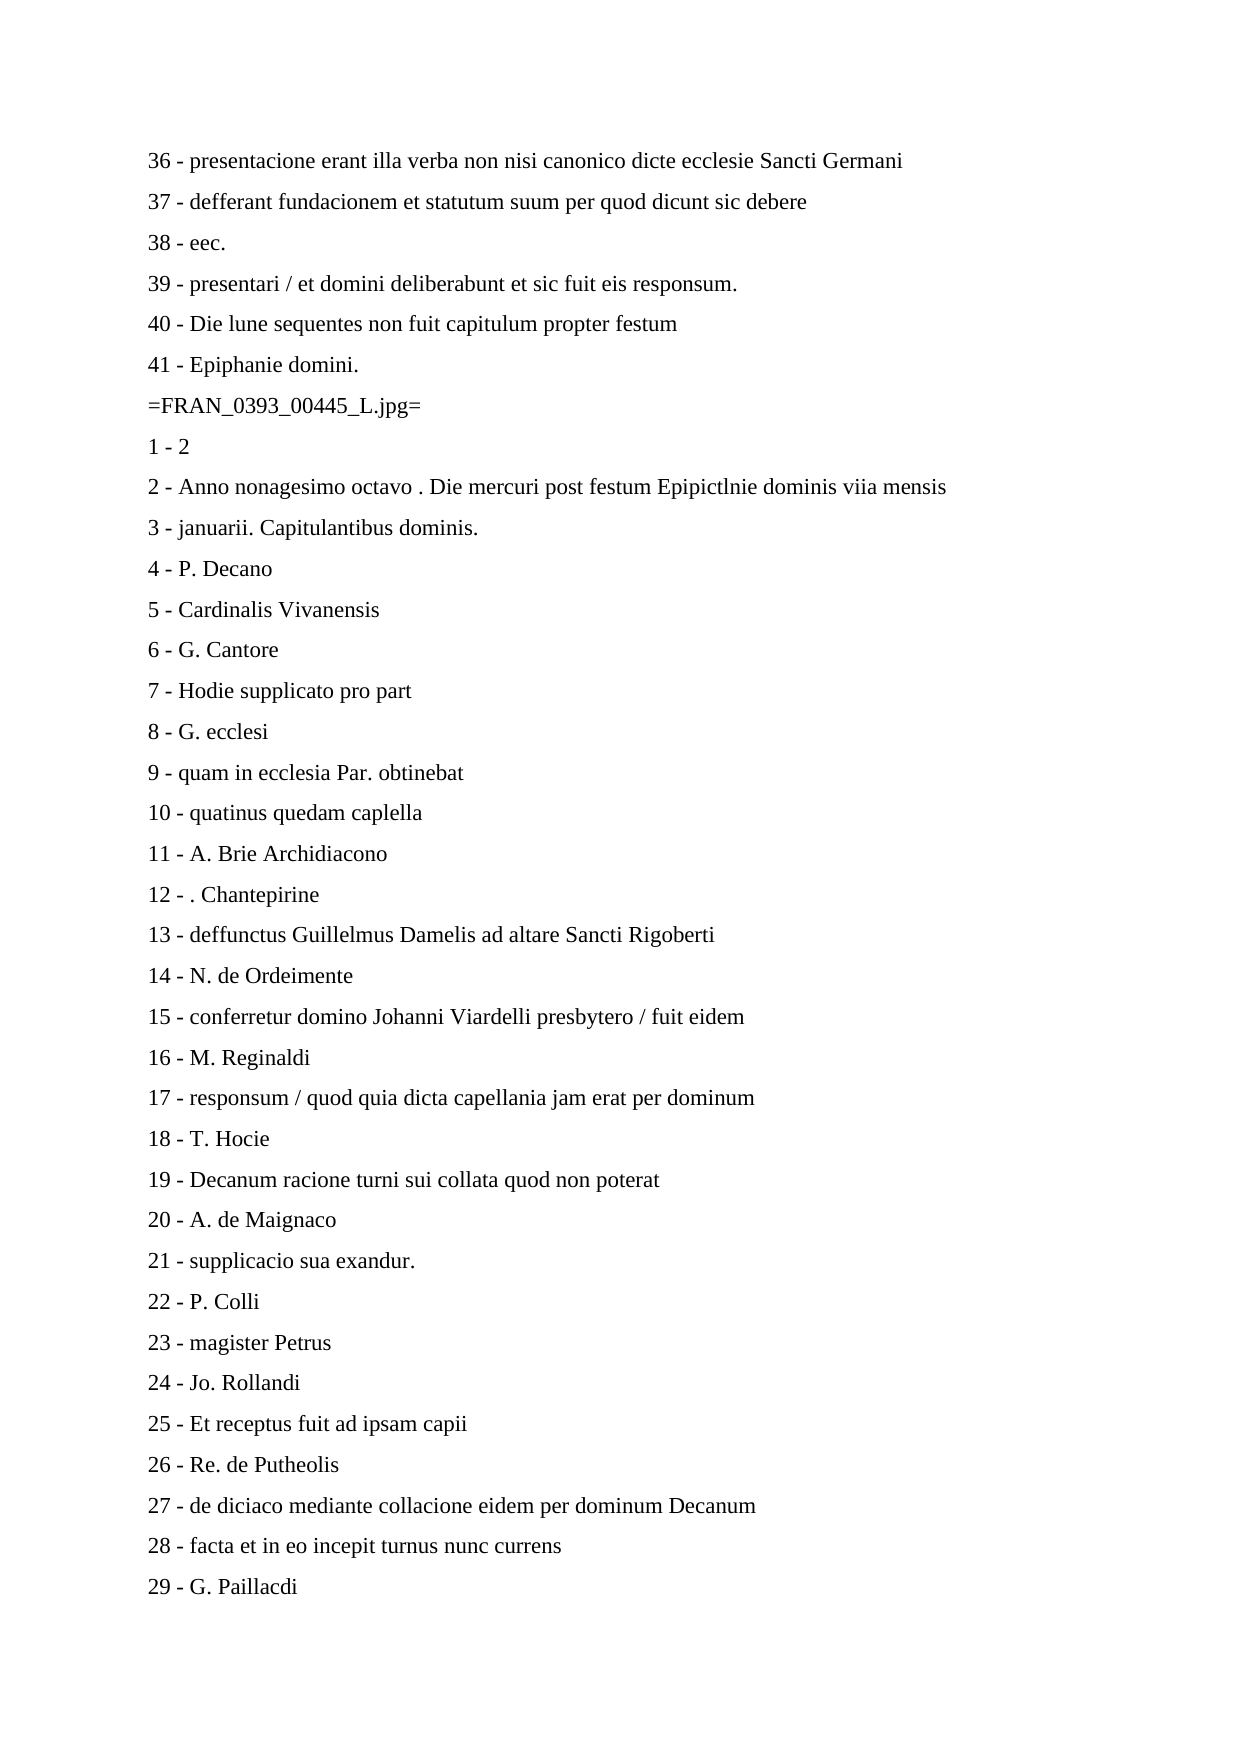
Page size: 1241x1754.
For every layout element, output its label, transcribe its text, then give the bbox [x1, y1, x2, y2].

text 9 - quam in ecclesia Par. obtinebat [148, 758, 1093, 785]
text 39 - presentari / et domini deliberabunt et sic fuit eis responsum. [148, 270, 1093, 296]
text 2 - Anno nonagesimo octavo . Die mercuri post festum Epipictlnie dominis viia mensis [148, 473, 1093, 500]
text 38 - eec. [148, 229, 1093, 255]
text 5 - Cardinalis Vivanensis [148, 596, 1093, 622]
text 40 - Die lune sequentes non fuit capitulum propter festum [148, 311, 1093, 337]
text 3 - januarii. Capitulantibus dominis. [148, 514, 1093, 541]
text 29 - G. Paillacdi [148, 1573, 1093, 1599]
text 14 - N. de Ordeimente [148, 962, 1093, 988]
text 19 - Decanum racione turni sui collata quod non poterat [148, 1166, 1093, 1192]
text 7 - Hodie supplicato pro part [148, 677, 1093, 703]
text 1 - 2 [148, 433, 1093, 459]
text 23 - magister Petrus [148, 1329, 1093, 1355]
text 20 - A. de Maignaco [148, 1207, 1093, 1233]
text 8 - G. ecclesi [148, 718, 1093, 744]
text 26 - Re. de Putheolis [148, 1451, 1093, 1477]
text 24 - Jo. Rollandi [148, 1369, 1093, 1396]
text 10 - quatinus quedam caplella [148, 799, 1093, 826]
text 25 - Et receptus fuit ad ipsam capii [148, 1410, 1093, 1437]
text 4 - P. Decano [148, 555, 1093, 581]
text 17 - responsum / quod quia dicta capellania jam erat per dominum [148, 1084, 1093, 1111]
text 15 - conferretur domino Johanni Viardelli presbytero / fuit eidem [148, 1003, 1093, 1029]
text 18 - T. Hocie [148, 1125, 1093, 1151]
text 13 - deffunctus Guillelmus Damelis ad altare Sancti Rigoberti [148, 921, 1093, 948]
text 36 - presentacione erant illa verba non nisi canonico dicte ecclesie Sancti Germani [148, 148, 1093, 174]
text 11 - A. Brie Archidiacono [148, 840, 1093, 866]
text 41 - Epiphanie domini. [148, 351, 1093, 378]
text 37 - defferant fundacionem et statutum suum per quod dicunt sic debere [148, 188, 1093, 215]
text 28 - facta et in eo incepit turnus nunc currens [148, 1532, 1093, 1559]
text 21 - supplicacio sua exandur. [148, 1247, 1093, 1274]
text 16 - M. Reginaldi [148, 1044, 1093, 1070]
text 6 - G. Cantore [148, 636, 1093, 663]
text 12 - . Chantepirine [148, 881, 1093, 907]
text 22 - P. Colli [148, 1288, 1093, 1314]
text 27 - de diciaco mediante collacione eidem per dominum Decanum [148, 1492, 1093, 1518]
text =FRAN_0393_00445_L.jpg= [148, 392, 1093, 418]
